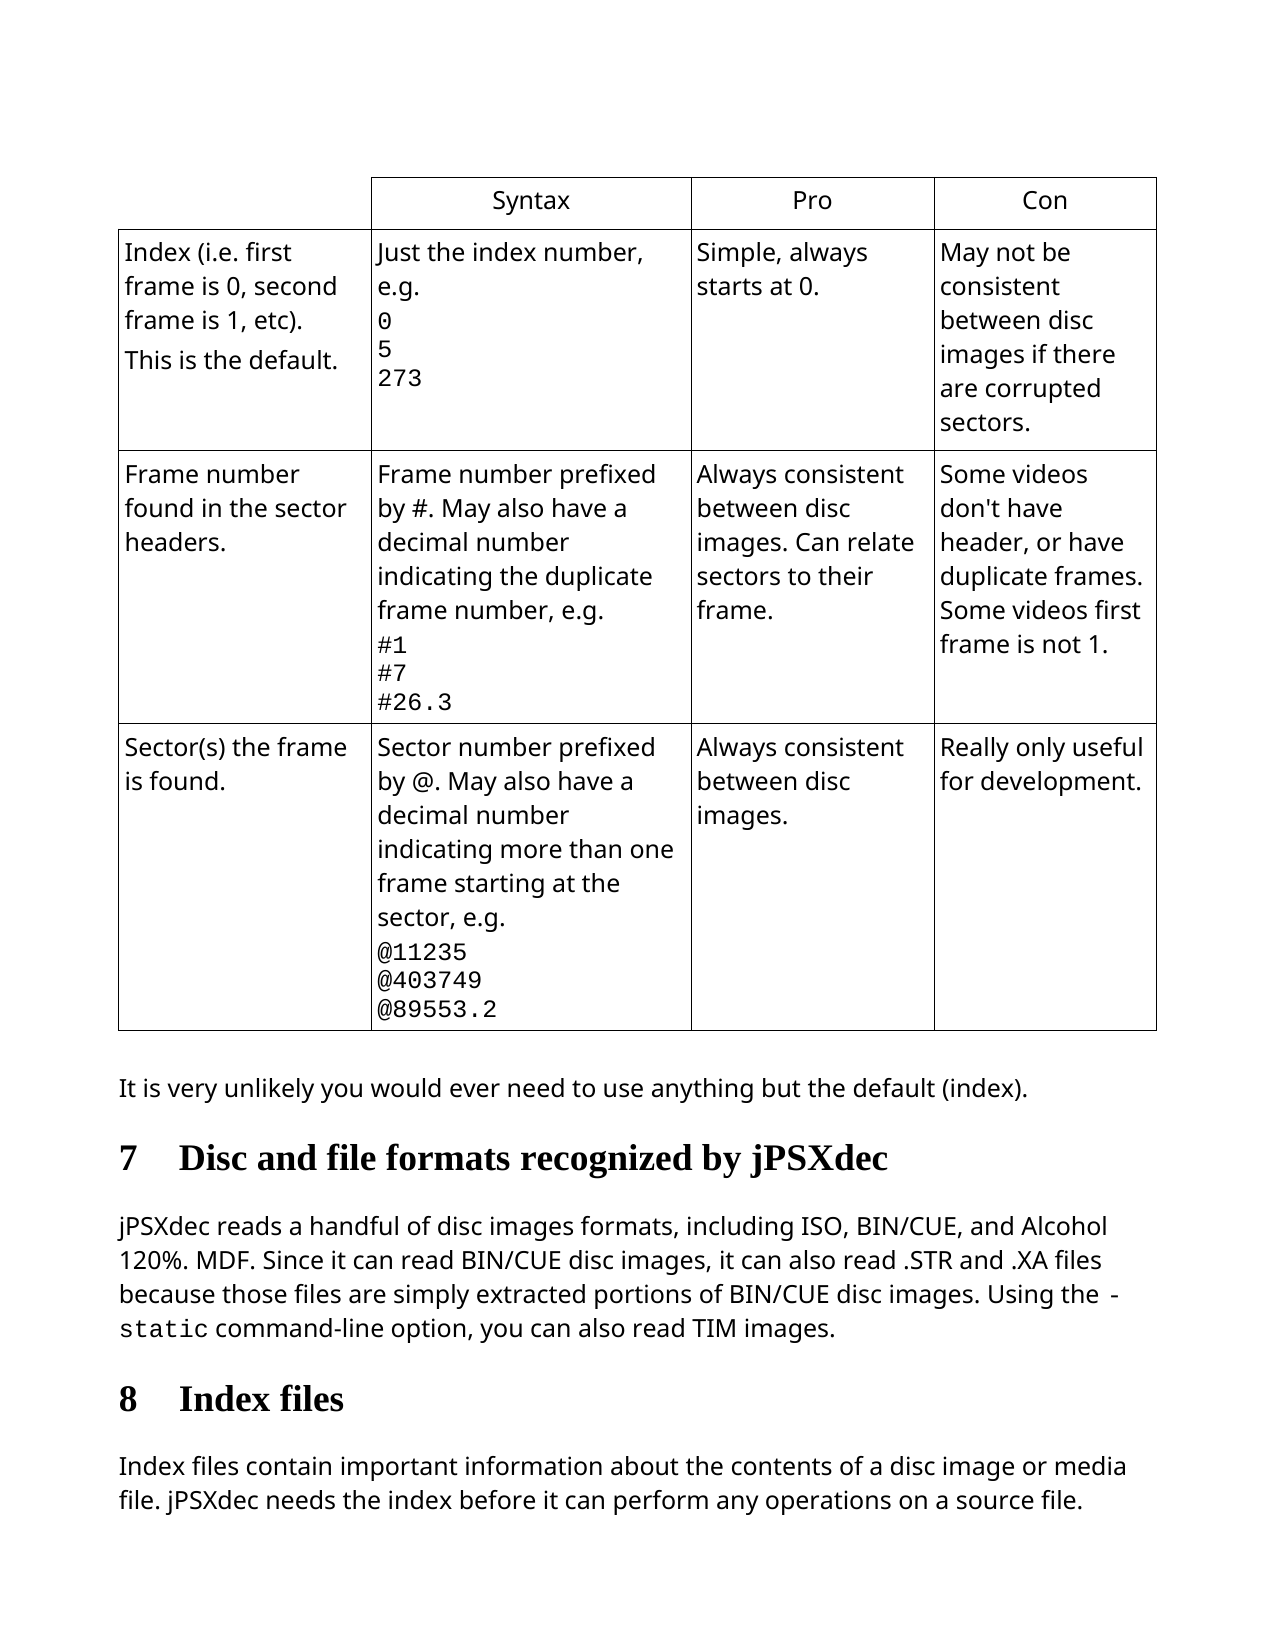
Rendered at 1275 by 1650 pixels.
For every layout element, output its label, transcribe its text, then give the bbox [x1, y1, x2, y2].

subtitle Index files [118, 1376, 1156, 1419]
subtitle Disc and file formats recognized by jPSXdec [118, 1136, 1156, 1179]
table_cell Really only useful for development. [935, 724, 1156, 1030]
table_header Pro [692, 178, 934, 228]
table_cell May not be consistent between disc images if there are corrupted sectors. [935, 230, 1156, 450]
table_header Con [935, 178, 1156, 228]
table_cell Simple, always starts at 0. [692, 230, 934, 450]
text jPSXdec reads a handful of disc images formats, including ISO, BIN/CUE, and Alcohol 120%. MDF. Since it can read BIN/CUE disc images, it can also read .STR and .XA files because those files are simply extracted portions of BIN/CUE disc images. Using the -static command-line option, you can also read TIM images. [118, 1208, 1156, 1345]
table_header Syntax [372, 178, 691, 228]
table_cell Sector(s) the frame is found. [119, 724, 371, 1030]
text It is very unlikely you would ever need to use anything but the default (index). [118, 1071, 1156, 1104]
table_header [119, 177, 371, 228]
table_cell Frame number prefixed by #. May also have a decimal number indicating the duplicate frame number, e.g. #1 #7 #26.3 [372, 451, 691, 723]
table_cell Sector number prefixed by @. May also have a decimal number indicating more than one frame starting at the sector, e.g. @11235 @403749 @89553.2 [372, 724, 691, 1030]
table_cell Always consistent between disc images. Can relate sectors to their frame. [692, 451, 934, 723]
table_cell Always consistent between disc images. [692, 724, 934, 1030]
table_cell Index (i.e. first frame is 0, second frame is 1, etc). This is the default. [119, 230, 371, 450]
table_cell Frame number found in the sector headers. [119, 451, 371, 723]
table_cell Some videos don't have header, or have duplicate frames. Some videos first frame is not 1. [935, 451, 1156, 723]
text Index files contain important information about the contents of a disc image or media file. jPSXdec needs the index before it can perform any operations on a source file. [118, 1448, 1156, 1517]
table_cell Just the index number, e.g. 0 5 273 [372, 230, 691, 450]
